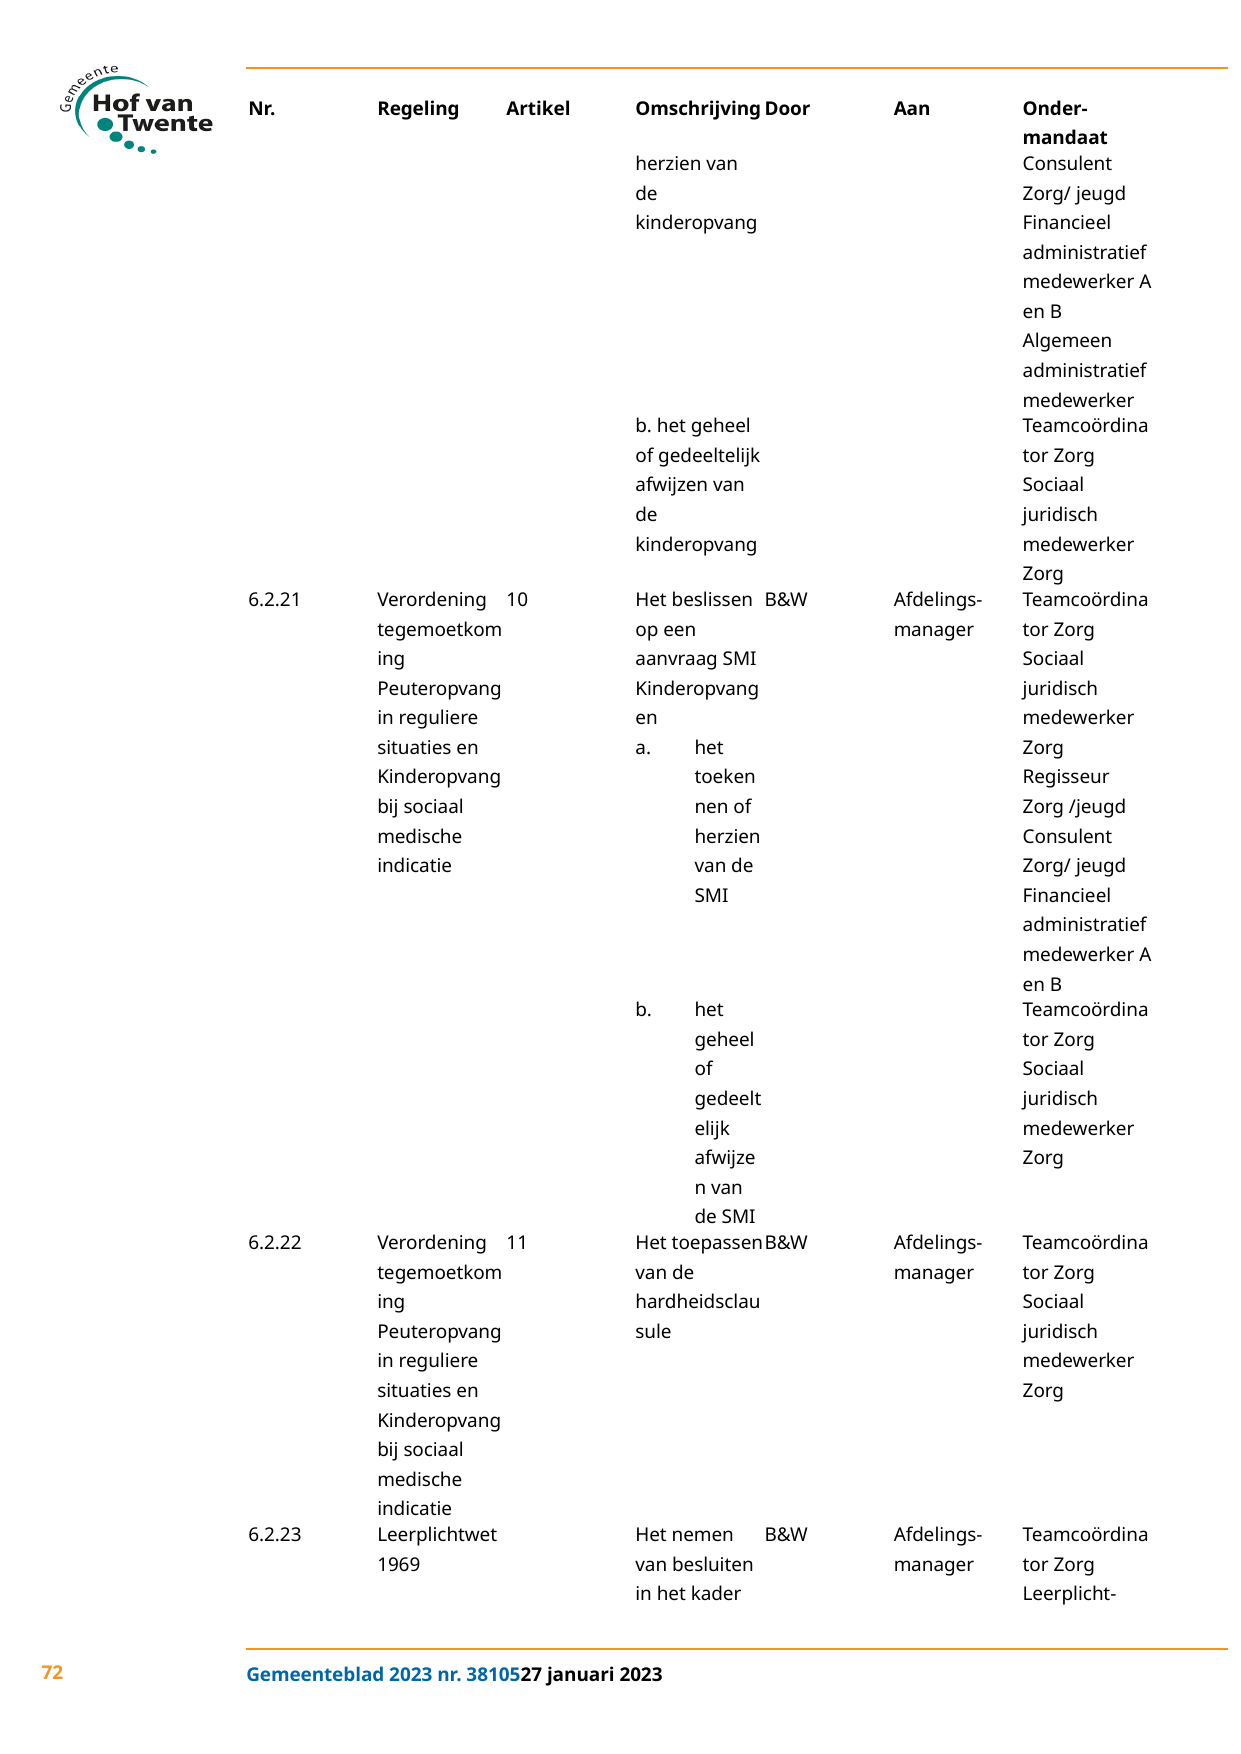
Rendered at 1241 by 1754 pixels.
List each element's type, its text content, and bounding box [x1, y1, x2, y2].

table_header Aan [894, 95, 1022, 150]
table_cell B&W [764, 1521, 893, 1606]
table_cell Verordening tegemoetkoming Peuteropvang in reguliere situaties en Kinderopvang bij sociaal medische indicatie [377, 1229, 506, 1521]
table_cell Afdelings-manager [894, 1229, 1022, 1521]
table_cell [506, 1521, 635, 1606]
table_cell Teamcoördinator Zorg Sociaal juridisch medewerker Zorg [1023, 413, 1152, 586]
table_cell [377, 150, 506, 586]
table_cell [506, 150, 635, 586]
table_cell herzien van de kinderopvang [635, 150, 764, 412]
table_header Omschrijving [635, 95, 764, 150]
table_cell Afdelings-manager [894, 586, 1022, 1229]
table_cell B&W [764, 1229, 893, 1521]
table_cell 10 [506, 586, 635, 1229]
table_header Regeling [377, 95, 506, 150]
table_cell [248, 150, 377, 586]
table_cell Teamcoördinator Zorg Sociaal juridisch medewerker Zorg Regisseur Zorg /jeugd Consulent Zorg/ jeugd Financieel administratief medewerker A en B [1023, 586, 1152, 996]
table_cell 6.2.23 [248, 1521, 377, 1606]
table_cell Teamcoördinator Zorg Sociaal juridisch medewerker Zorg [1023, 996, 1152, 1229]
table_cell 11 [506, 1229, 635, 1521]
table_header Door [764, 95, 893, 150]
table_cell [764, 150, 893, 586]
table_cell [894, 150, 1022, 586]
table_cell Het nemen van besluiten in het kader [635, 1521, 764, 1606]
table_cell Afdelings-manager [894, 1521, 1022, 1606]
table_cell B&W [764, 586, 893, 1229]
table_cell Het beslissen op een aanvraag SMI Kinderopvang en het toekennen of herzien van de SMI [635, 586, 764, 996]
table_cell Teamcoördinator Zorg Leerplicht- [1023, 1521, 1152, 1606]
picture [41, 47, 231, 172]
table_cell Teamcoördinator Zorg Sociaal juridisch medewerker Zorg [1023, 1229, 1152, 1521]
table_cell Consulent Zorg/ jeugd Financieel administratief medewerker A en B Algemeen administratief medewerker [1023, 150, 1152, 412]
table_cell Het toepassen van de hardheidsclausule [635, 1229, 764, 1521]
table_cell het geheel of gedeeltelijk afwijzen van de SMI [635, 996, 764, 1229]
table_cell Verordening tegemoetkoming Peuteropvang in reguliere situaties en Kinderopvang bij sociaal medische indicatie [377, 586, 506, 1229]
table_cell 6.2.22 [248, 1229, 377, 1521]
table_header Artikel [506, 95, 635, 150]
table_header Nr. [248, 95, 377, 150]
table_header Onder-mandaat [1023, 95, 1152, 150]
table_cell b. het geheel of gedeeltelijk afwijzen van de kinderopvang [635, 413, 764, 586]
table_cell 6.2.21 [248, 586, 377, 1229]
table_cell Leerplichtwet 1969 [377, 1521, 506, 1606]
